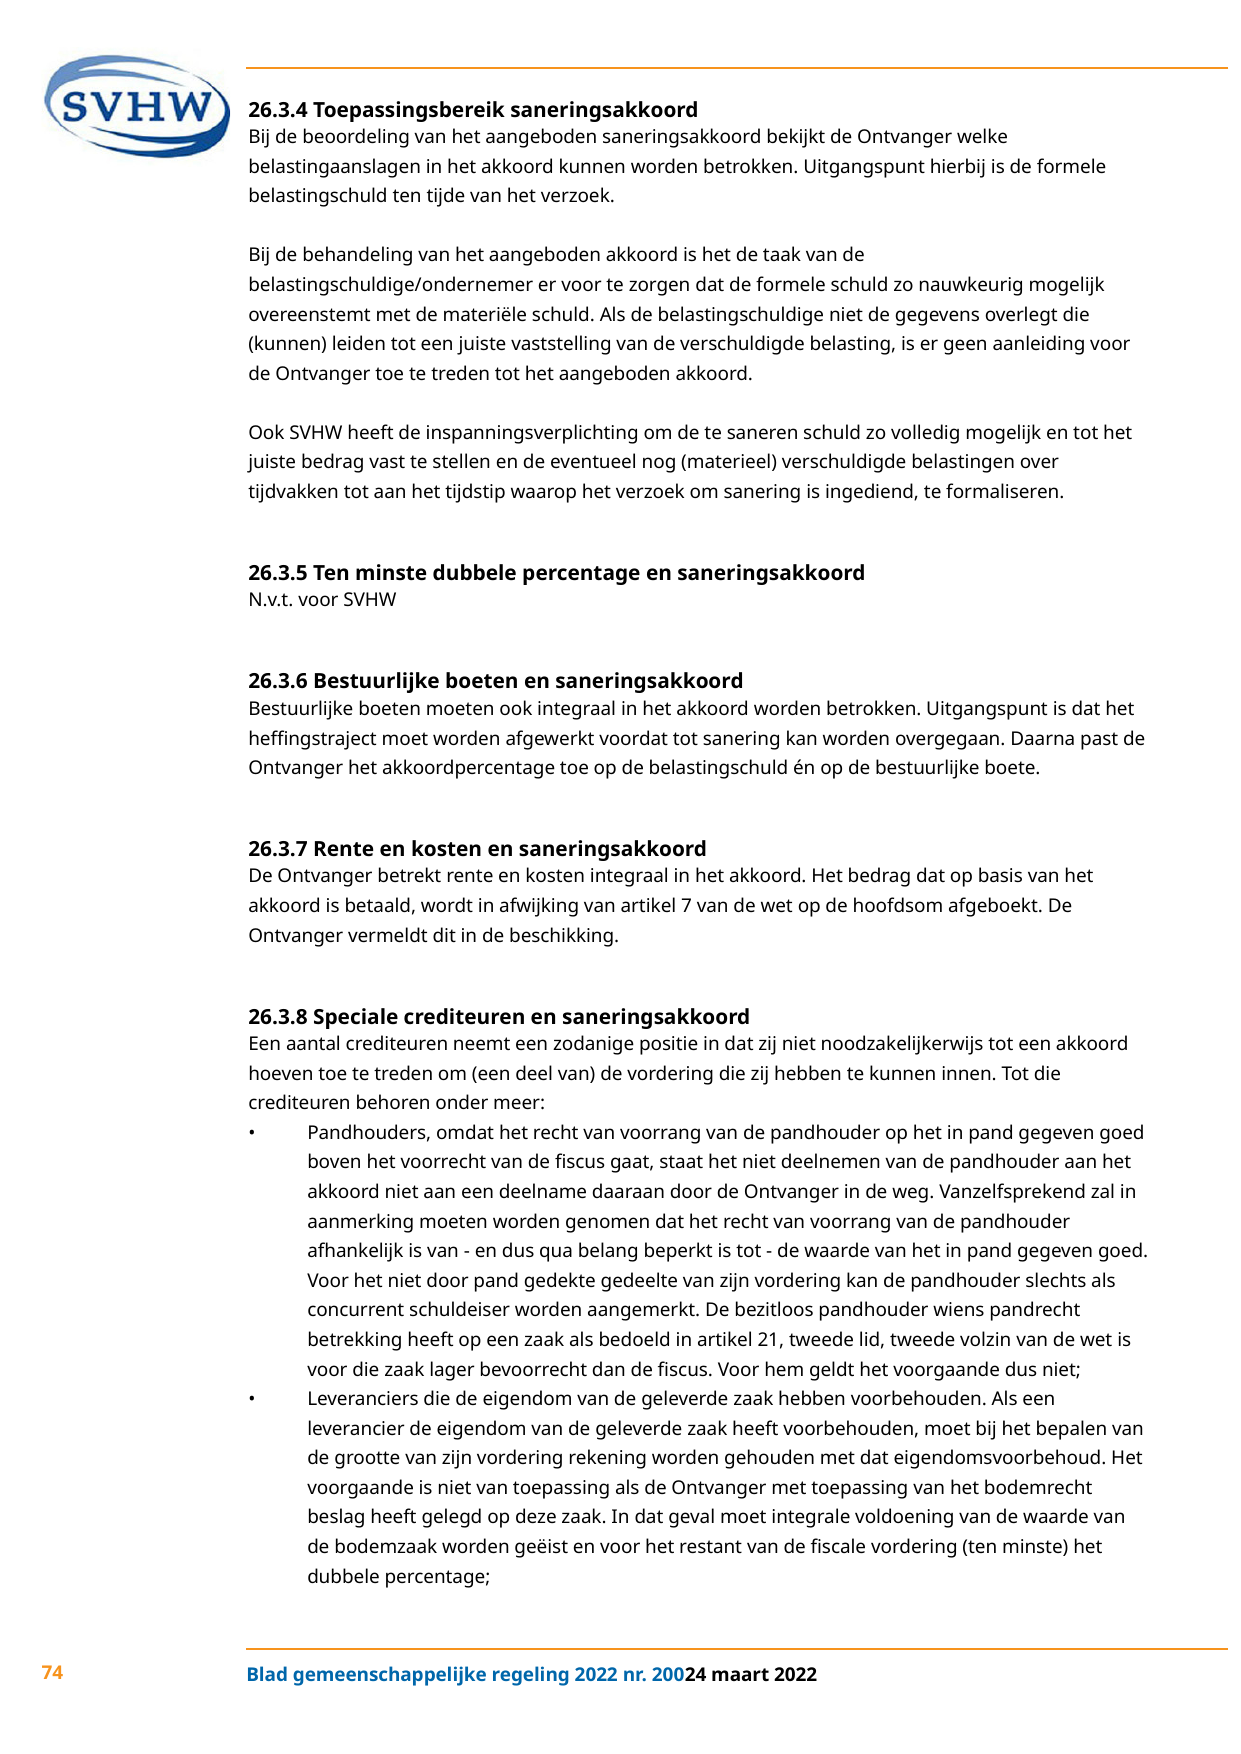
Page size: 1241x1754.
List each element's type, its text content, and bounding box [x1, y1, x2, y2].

text 26.3.5 Ten minste dubbele percentage en saneringsakkoord [248, 558, 1152, 587]
picture [41, 47, 231, 172]
text De Ontvanger betrekt rente en kosten integraal in het akkoord. Het bedrag dat op basis van het akkoord is betaald, wordt in afwijking van artikel 7 van de wet op de hoofdsom afgeboekt. De Ontvanger vermeldt dit in de beschikking. [248, 863, 1152, 948]
text Ook SVHW heeft de inspanningsverplichting om de te saneren schuld zo volledig mogelijk en tot het juiste bedrag vast te stellen en de eventueel nog (materieel) verschuldigde belastingen over tijdvakken tot aan het tijdstip waarop het verzoek om sanering is ingediend, te formaliseren. [248, 419, 1152, 504]
list Leveranciers die de eigendom van de geleverde zaak hebben voorbehouden. Als een leverancier de eigendom van de geleverde zaak heeft voorbehouden, moet bij het bepalen van de grootte van zijn vordering rekening worden gehouden met dat eigendomsvoorbehoud. Het voorgaande is niet van toepassing als de Ontvanger met toepassing van het bodemrecht beslag heeft gelegd op deze zaak. In dat geval moet integrale voldoening van de waarde van de bodemzaak worden geëist en voor het restant van de fiscale vordering (ten minste) het dubbele percentage; [248, 1385, 1152, 1588]
text N.v.t. voor SVHW [248, 587, 1152, 612]
list Pandhouders, omdat het recht van voorrang van de pandhouder op het in pand gegeven goed boven het voorrecht van de fiscus gaat, staat het niet deelnemen van de pandhouder aan het akkoord niet aan een deelname daaraan door de Ontvanger in de weg. Vanzelfsprekend zal in aanmerking moeten worden genomen dat het recht van voorrang van de pandhouder afhankelijk is van - en dus qua belang beperkt is tot - de waarde van het in pand gegeven goed. Voor het niet door pand gedekte gedeelte van zijn vordering kan de pandhouder slechts als concurrent schuldeiser worden aangemerkt. De bezitloos pandhouder wiens pandrecht betrekking heeft op een zaak als bedoeld in artikel 21, tweede lid, tweede volzin van de wet is voor die zaak lager bevoorrecht dan de fiscus. Voor hem geldt het voorgaande dus niet; [248, 1119, 1152, 1381]
text Bestuurlijke boeten moeten ook integraal in het akkoord worden betrokken. Uitgangspunt is dat het heffingstraject moet worden afgewerkt voordat tot sanering kan worden overgegaan. Daarna past de Ontvanger het akkoordpercentage toe op de belastingschuld én op de bestuurlijke boete. [248, 695, 1152, 780]
text Een aantal crediteuren neemt een zodanige positie in dat zij niet noodzakelijkerwijs tot een akkoord hoeven toe te treden om (een deel van) de vordering die zij hebben te kunnen innen. Tot die crediteuren behoren onder meer: [248, 1030, 1152, 1115]
text 26.3.8 Speciale crediteuren en saneringsakkoord [248, 1002, 1152, 1030]
text Bij de beoordeling van het aangeboden saneringsakkoord bekijkt de Ontvanger welke belastingaanslagen in het akkoord kunnen worden betrokken. Uitgangspunt hierbij is de formele belastingschuld ten tijde van het verzoek. [248, 123, 1152, 208]
text 26.3.4 Toepassingsbereik saneringsakkoord [248, 95, 1152, 123]
text Bij de behandeling van het aangeboden akkoord is het de taak van de belastingschuldige/ondernemer er voor te zorgen dat de formele schuld zo nauwkeurig mogelijk overeenstemt met de materiële schuld. Als de belastingschuldige niet de gegevens overlegt die (kunnen) leiden tot een juiste vaststelling van de verschuldigde belasting, is er geen aanleiding voor de Ontvanger toe te treden tot het aangeboden akkoord. [248, 242, 1152, 386]
text 26.3.7 Rente en kosten en saneringsakkoord [248, 834, 1152, 863]
text 26.3.6 Bestuurlijke boeten en saneringsakkoord [248, 667, 1152, 695]
